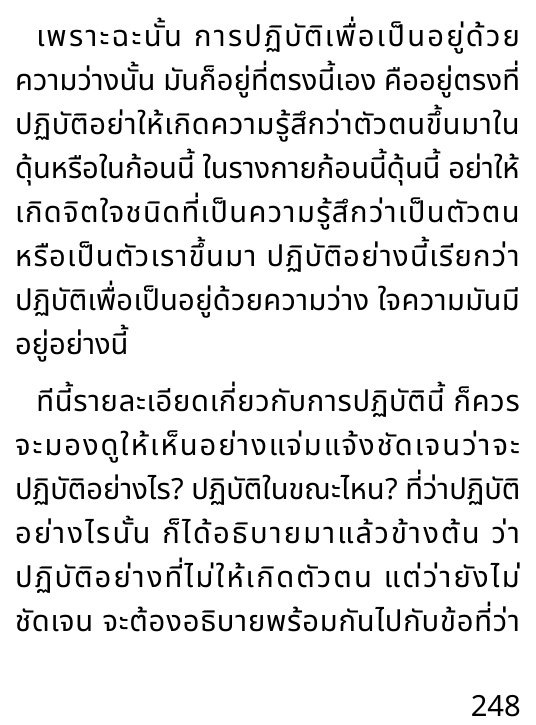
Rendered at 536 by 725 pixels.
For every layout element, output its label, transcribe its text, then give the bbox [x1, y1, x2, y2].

text ทีนี้รายละเอียดเกี่ยวกับการปฏิบัตินี้ ก็ควรจะมองดูให้เห็นอย่างแจ่มแจ้งชัดเจนว่าจะปฏิบัติอย่างไร? ปฏิบัติในขณะไหน? ที่ว่าปฏิบัติอย่างไรนั้น ก็ได้อธิบายมาแล้วข้างต้น ว่าปฏิบัติอย่างที่ไม่ให้เกิดตัวตน แต่ว่ายังไม่ชัดเจน จะต้องอธิบายพร้อมกันไปกับข้อที่ว่า [15, 380, 521, 644]
text เพราะฉะนั้น การปฏิบัติเพื่อเป็นอยู่ด้วยความว่างนั้น มันก็อยู่ที่ตรงนี้เอง คืออยู่ตรงที่ ปฏิบัติอย่าให้เกิดความรู้สึกว่าตัวตนขึ้นมาในดุ้นหรือในก้อนนี้ ในรางกายก้อนนี้ดุ้นนี้ อย่าให้เกิดจิตใจชนิดที่เป็นความรู้สึกว่าเป็นตัวตนหรือเป็นตัวเราขึ้นมา ปฏิบัติอย่างนี้เรียกว่าปฏิบัติเพื่อเป็นอยู่ด้วยความว่าง ใจความมันมีอยู่อย่างนี้ [15, 15, 521, 367]
